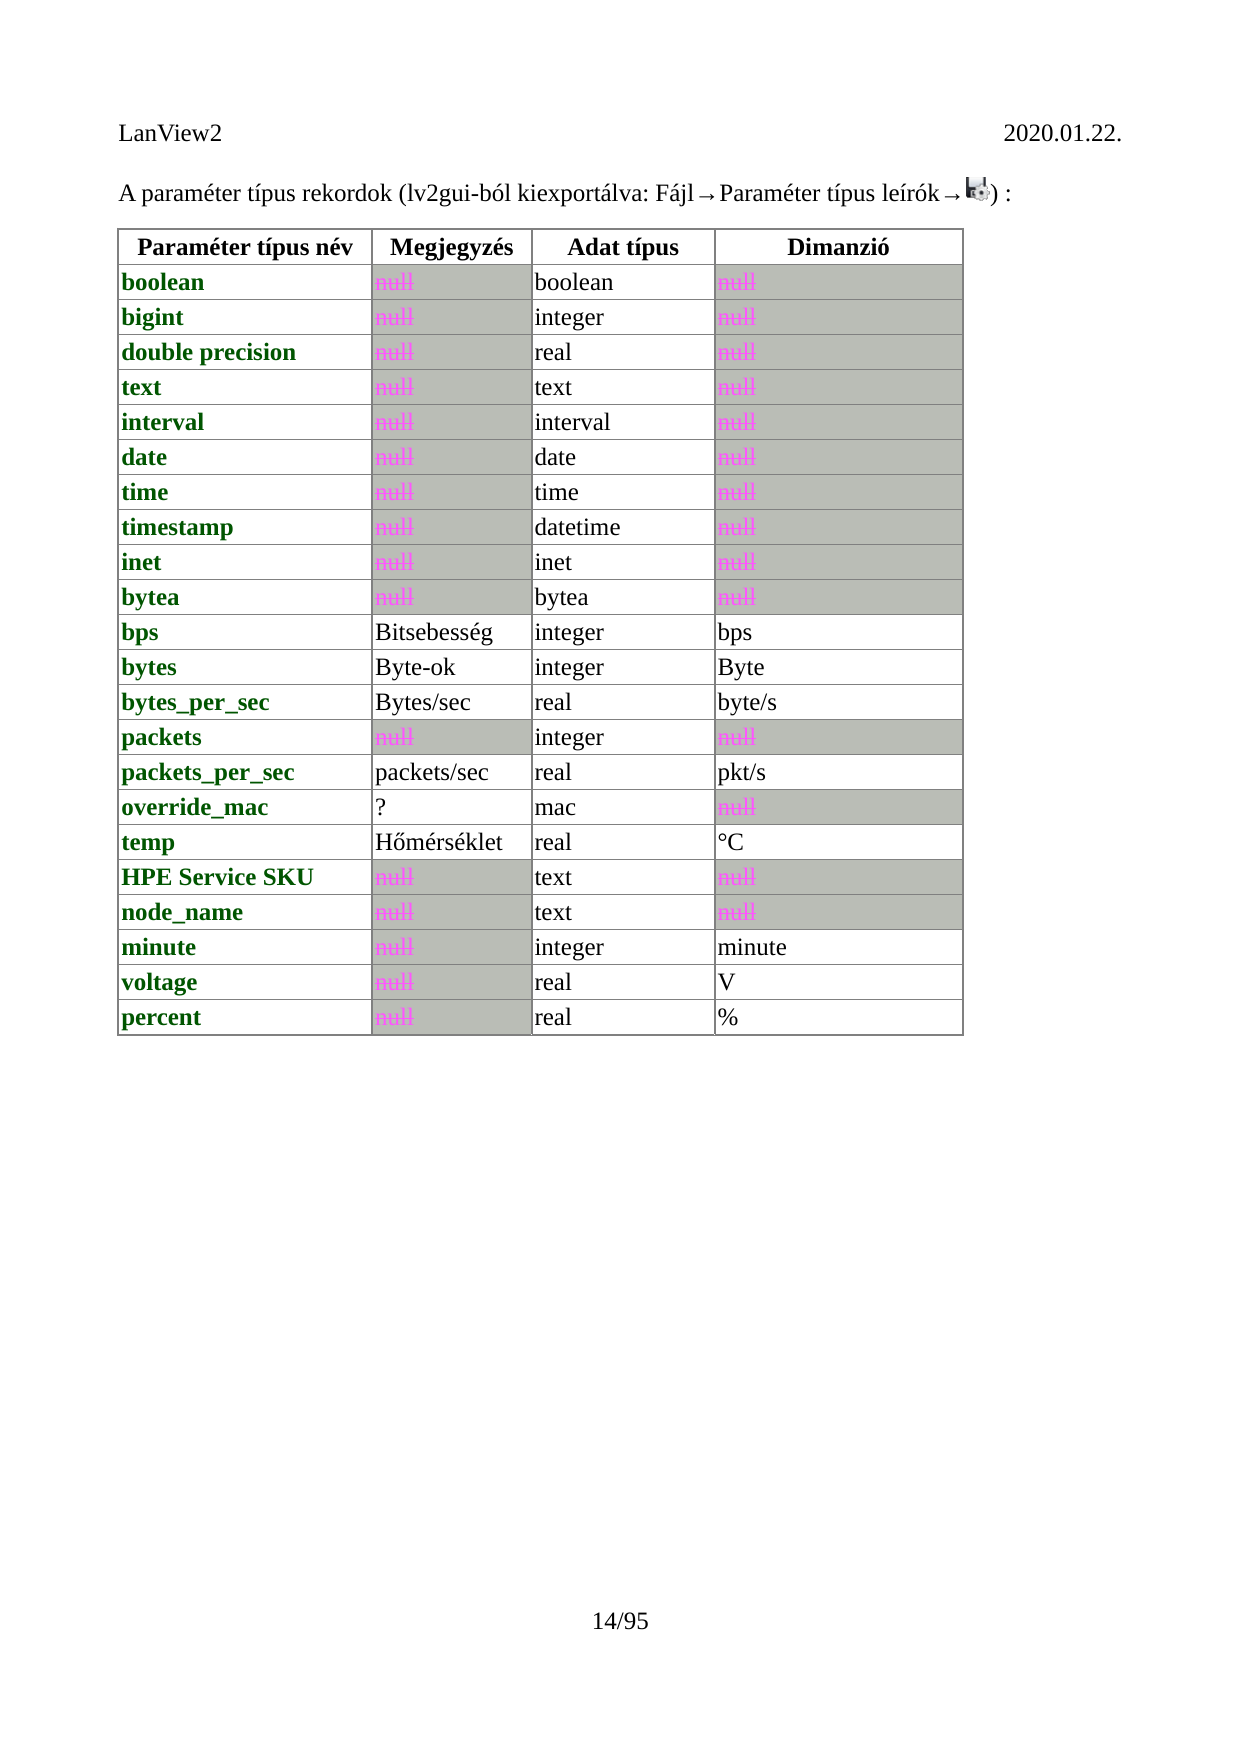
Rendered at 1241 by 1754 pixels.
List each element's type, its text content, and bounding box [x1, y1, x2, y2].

table_cell Byte [716, 650, 962, 684]
table_cell time [119, 475, 371, 509]
table_cell null [373, 440, 531, 474]
table_cell null [373, 300, 531, 334]
table_cell real [533, 685, 714, 719]
table_header Adat típus [533, 230, 714, 264]
table_cell text [533, 370, 714, 404]
table_cell double precision [119, 335, 371, 369]
table_cell null [716, 860, 962, 894]
table_cell null [716, 335, 962, 369]
table_cell null [716, 510, 962, 544]
table_cell null [373, 965, 531, 999]
table_cell null [716, 545, 962, 579]
table_cell null [373, 370, 531, 404]
text A paraméter típus rekordok (lv2gui-ból kiexportálva: Fájl→Paraméter típus leírók→) : [118, 177, 1122, 207]
table_cell null [716, 265, 962, 299]
table_cell real [533, 755, 714, 789]
table_cell bigint [119, 300, 371, 334]
table_cell text [533, 860, 714, 894]
table_cell null [373, 335, 531, 369]
table_cell packets/sec [373, 755, 531, 789]
table_cell interval [533, 405, 714, 439]
table_cell V [716, 965, 962, 999]
table_cell Bytes/sec [373, 685, 531, 719]
table_cell null [716, 370, 962, 404]
table_cell null [373, 1000, 531, 1034]
table_cell null [373, 580, 531, 614]
table_cell real [533, 825, 714, 859]
table_cell null [373, 895, 531, 929]
table_cell integer [533, 650, 714, 684]
table_cell integer [533, 720, 714, 754]
table_cell mac [533, 790, 714, 824]
table_cell null [373, 405, 531, 439]
table_cell null [716, 440, 962, 474]
table_cell null [716, 300, 962, 334]
table_cell node_name [119, 895, 371, 929]
table_cell null [373, 510, 531, 544]
table_cell bps [119, 615, 371, 649]
table_cell null [716, 580, 962, 614]
table_cell packets_per_sec [119, 755, 371, 789]
table_cell date [119, 440, 371, 474]
table_header Megjegyzés [373, 230, 531, 264]
table_cell bytes_per_sec [119, 685, 371, 719]
table_cell byte/s [716, 685, 962, 719]
table_cell boolean [119, 265, 371, 299]
table_cell null [373, 720, 531, 754]
table_cell null [373, 860, 531, 894]
table_cell datetime [533, 510, 714, 544]
table_cell bps [716, 615, 962, 649]
table_cell null [373, 930, 531, 964]
table_cell Byte-ok [373, 650, 531, 684]
table_cell timestamp [119, 510, 371, 544]
picture [965, 177, 990, 202]
table_cell % [716, 1000, 962, 1034]
table_cell text [119, 370, 371, 404]
table_cell boolean [533, 265, 714, 299]
table_cell voltage [119, 965, 371, 999]
table_cell percent [119, 1000, 371, 1034]
table_cell bytes [119, 650, 371, 684]
table_cell null [716, 790, 962, 824]
table_cell null [716, 720, 962, 754]
table_cell integer [533, 300, 714, 334]
table_cell temp [119, 825, 371, 859]
table_cell ? [373, 790, 531, 824]
table_cell text [533, 895, 714, 929]
table_header Paraméter típus név [119, 230, 371, 264]
table_cell interval [119, 405, 371, 439]
table_cell null [373, 265, 531, 299]
table_cell null [716, 405, 962, 439]
table_cell Bitsebesség [373, 615, 531, 649]
table_cell null [716, 895, 962, 929]
table_cell null [716, 475, 962, 509]
table_cell real [533, 965, 714, 999]
table_cell inet [533, 545, 714, 579]
table_cell null [373, 475, 531, 509]
table_cell real [533, 1000, 714, 1034]
table_cell time [533, 475, 714, 509]
table_cell null [373, 545, 531, 579]
table_cell pkt/s [716, 755, 962, 789]
table_cell date [533, 440, 714, 474]
table_cell bytea [533, 580, 714, 614]
table_cell inet [119, 545, 371, 579]
table_cell °C [716, 825, 962, 859]
table_cell minute [716, 930, 962, 964]
table_header Dimanzió [716, 230, 962, 264]
table_cell packets [119, 720, 371, 754]
table_cell real [533, 335, 714, 369]
table_cell integer [533, 615, 714, 649]
table_cell Hőmérséklet [373, 825, 531, 859]
table_cell override_mac [119, 790, 371, 824]
table_cell HPE Service SKU [119, 860, 371, 894]
table_cell bytea [119, 580, 371, 614]
table_cell integer [533, 930, 714, 964]
table_cell minute [119, 930, 371, 964]
